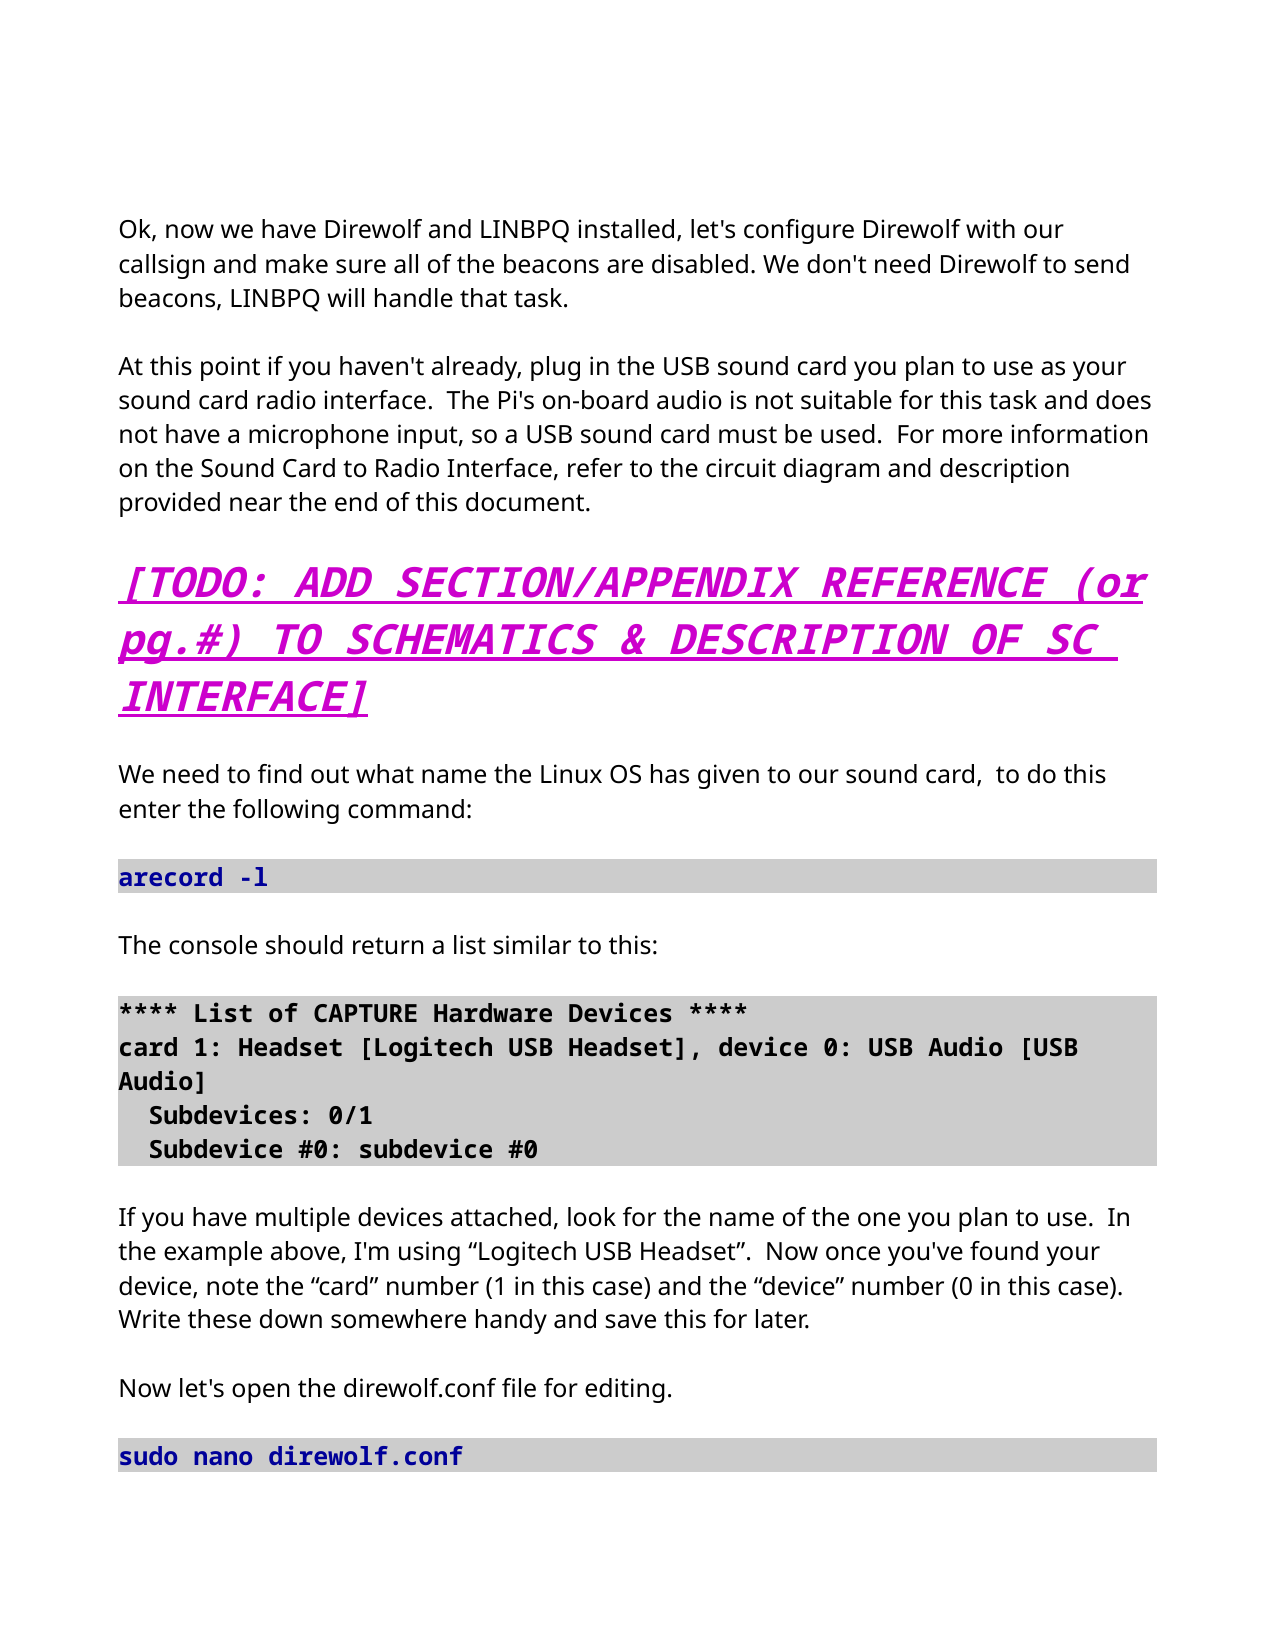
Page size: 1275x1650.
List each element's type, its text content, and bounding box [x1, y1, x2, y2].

text The console should return a list similar to this: [118, 927, 1157, 962]
text At this point if you haven't already, plug in the USB sound card you plan to use as your sound card radio interface. The Pi's on-board audio is not suitable for this task and does not have a microphone input, so a USB sound card must be used. For more information on the Sound Card to Radio Interface, refer to the circuit diagram and description provided near the end of this document. [118, 348, 1157, 519]
text arecord -l [118, 859, 1157, 893]
text Subdevices: 0/1 [118, 1098, 1157, 1132]
text Subdevice #0: subdevice #0 [118, 1132, 1157, 1166]
text card 1: Headset [Logitech USB Headset], device 0: USB Audio [USB Audio] [118, 1030, 1157, 1098]
text **** List of CAPTURE Hardware Devices **** [118, 996, 1157, 1030]
text sudo nano direwolf.conf [118, 1438, 1157, 1472]
text We need to find out what name the Linux OS has given to our sound card, to do this enter the following command: [118, 757, 1157, 825]
text Ok, now we have Direwolf and LINBPQ installed, let's configure Direwolf with our callsign and make sure all of the beacons are disabled. We don't need Direwolf to send beacons, LINBPQ will handle that task. [118, 212, 1157, 314]
text If you have multiple devices attached, look for the name of the one you plan to use. In the example above, I'm using “Logitech USB Headset”. Now once you've found your device, note the “card” number (1 in this case) and the “device” number (0 in this case). Write these down somewhere handy and save this for later. [118, 1200, 1157, 1336]
text [TODO: ADD SECTION/APPENDIX REFERENCE (or pg.#) TO SCHEMATICS & DESCRIPTION OF SC INTERFACE] [118, 553, 1157, 723]
text Now let's open the direwolf.conf file for editing. [118, 1370, 1157, 1404]
